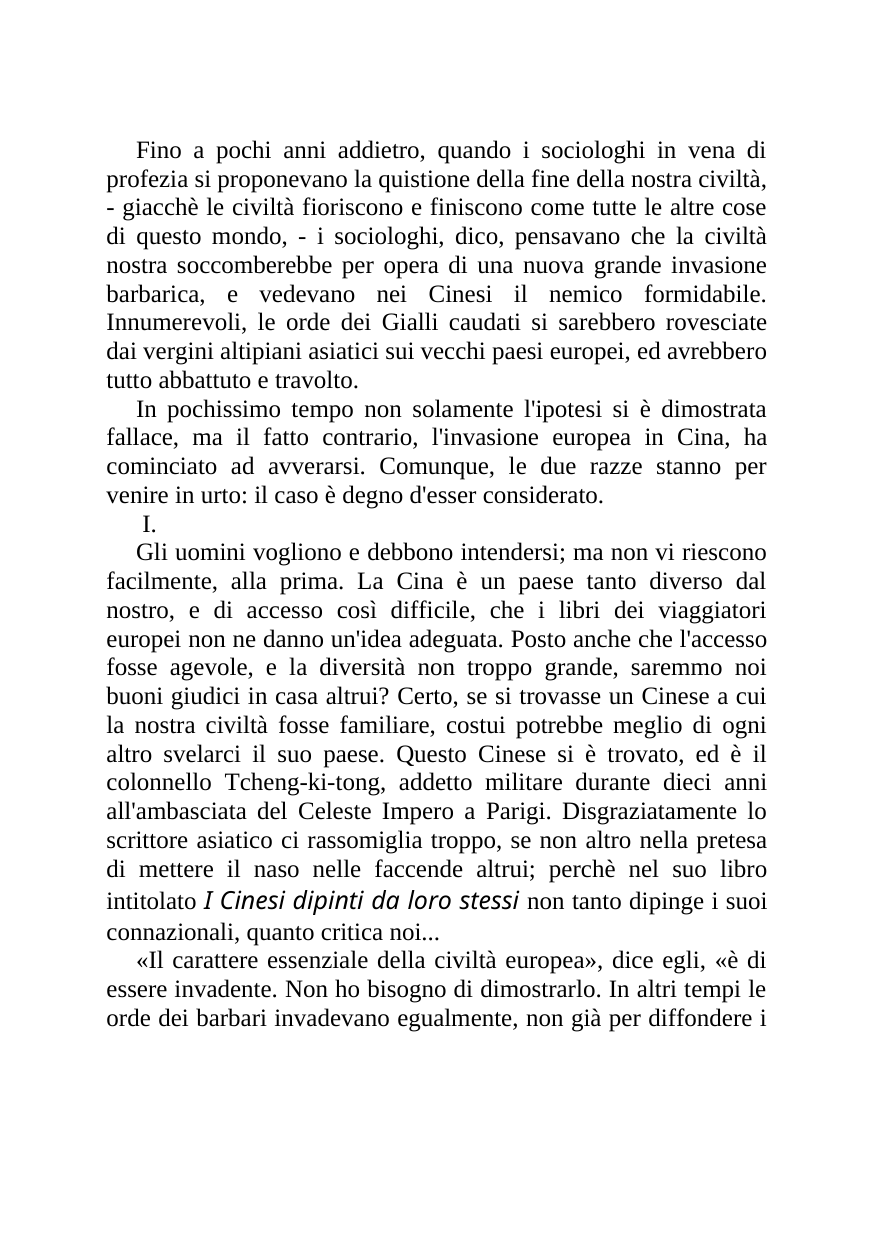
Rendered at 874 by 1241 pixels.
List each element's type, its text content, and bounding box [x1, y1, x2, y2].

text I. [106, 509, 768, 537]
text In pochissimo tempo non solamente l'ipotesi si è dimostrata fallace, ma il fatto contrario, l'invasione europea in Cina, ha cominciato ad avverarsi. Comunque, le due razze stanno per venire in urto: il caso è degno d'esser considerato. [106, 394, 768, 509]
text «Il carattere essenziale della civiltà europea», dice egli, «è di essere invadente. Non ho bisogno di dimostrarlo. In altri tempi le orde dei barbari invadevano egualmente, non già per diffondere i [106, 945, 768, 1032]
text Fino a pochi anni addietro, quando i sociologhi in vena di profezia si proponevano la quistione della fine della nostra civiltà, - giacchè le civiltà fioriscono e finiscono come tutte le altre cose di questo mondo, - i sociologhi, dico, pensavano che la civiltà nostra soccomberebbe per opera di una nuova grande invasione barbarica, e vedevano nei Cinesi il nemico formidabile. Innumerevoli, le orde dei Gialli caudati si sarebbero rovesciate dai vergini altipiani asiatici sui vecchi paesi europei, ed avrebbero tutto abbattuto e travolto. [106, 135, 768, 394]
text Gli uomini vogliono e debbono intendersi; ma non vi riescono facilmente, alla prima. La Cina è un paese tanto diverso dal nostro, e di accesso così difficile, che i libri dei viaggiatori europei non ne danno un'idea adeguata. Posto anche che l'accesso fosse agevole, e la diversità non troppo grande, saremmo noi buoni giudici in casa altrui? Certo, se si trovasse un Cinese a cui la nostra civiltà fosse familiare, costui potrebbe meglio di ogni altro svelarci il suo paese. Questo Cinese si è trovato, ed è il colonnello Tcheng-ki-tong, addetto militare durante dieci anni all'ambasciata del Celeste Impero a Parigi. Disgraziatamente lo scrittore asiatico ci rassomiglia troppo, se non altro nella pretesa di mettere il naso nelle faccende altrui; perchè nel suo libro intitolato I Cinesi dipinti da loro stessi non tanto dipinge i suoi connazionali, quanto critica noi... [106, 537, 768, 945]
